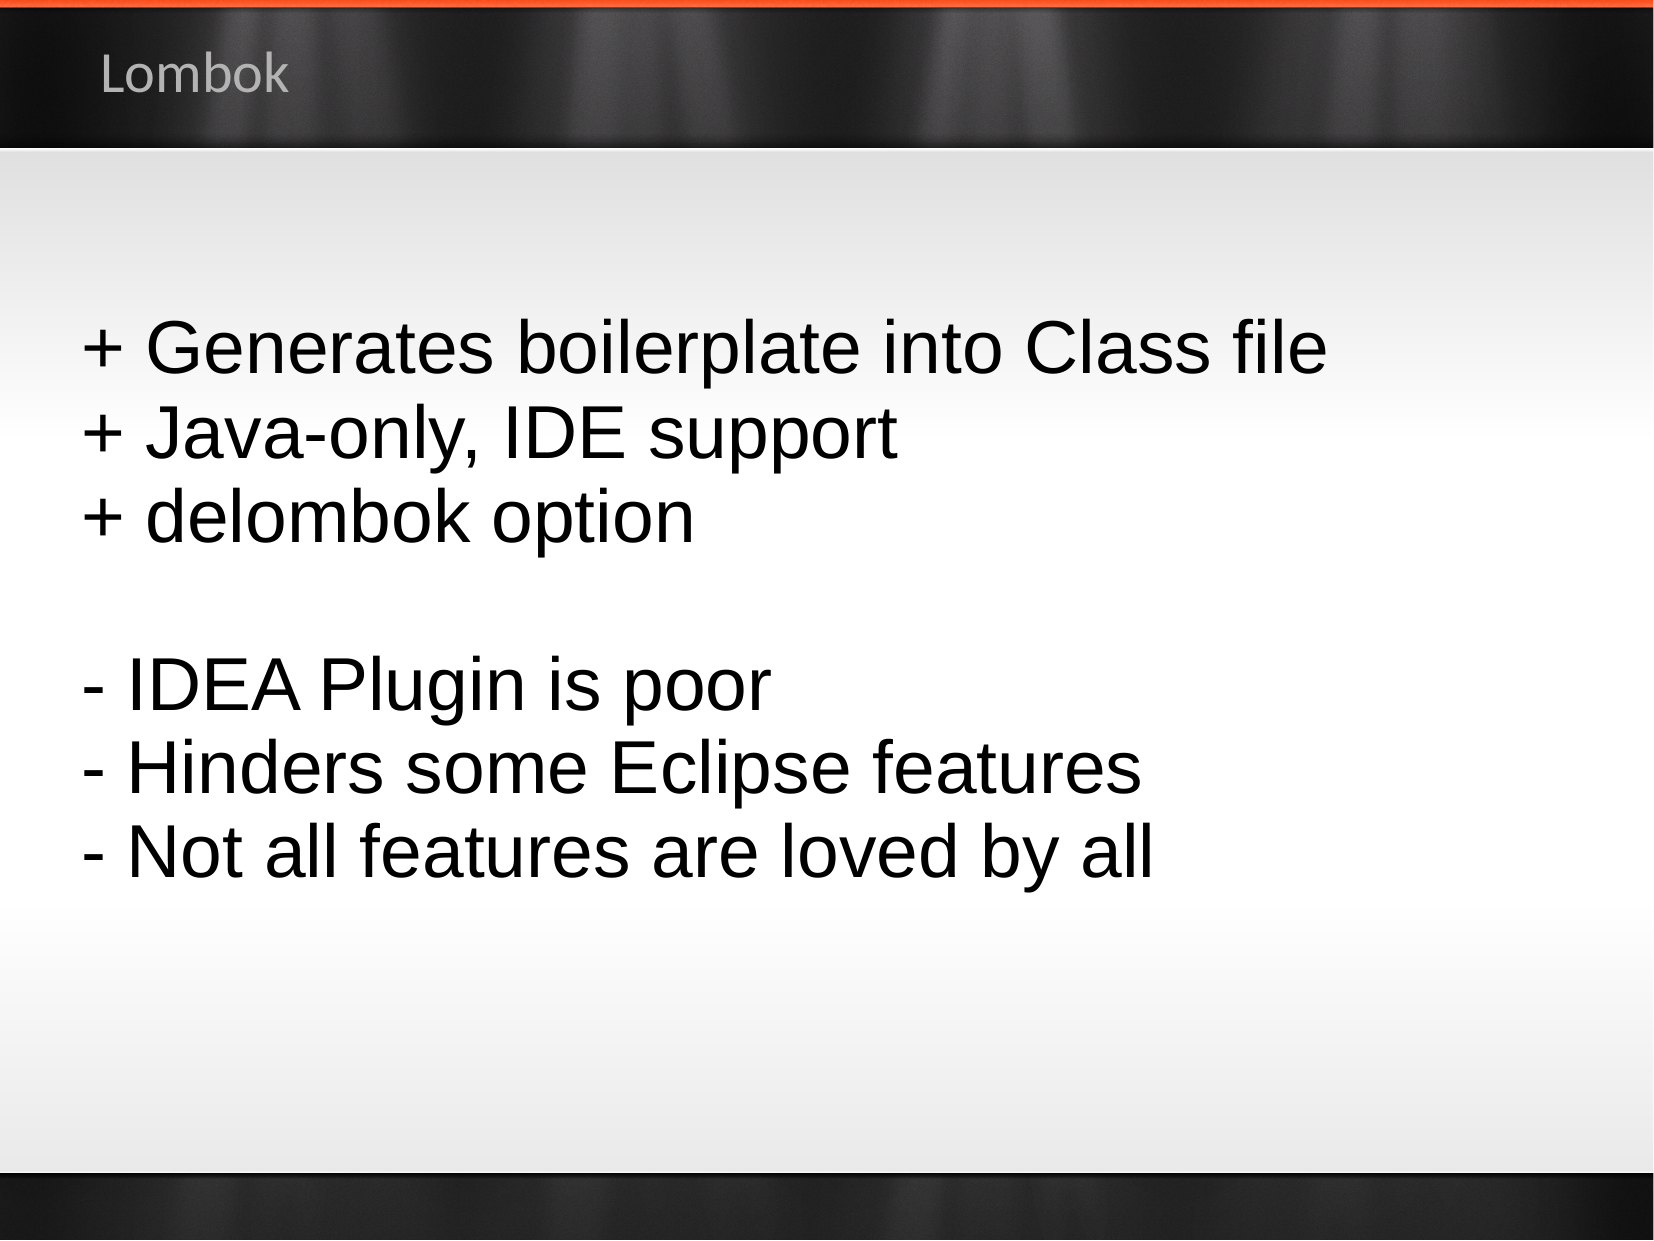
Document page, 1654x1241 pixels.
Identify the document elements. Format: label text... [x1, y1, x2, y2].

text_box + Generates boilerplate into Class file + Java-only, IDE support + delombok option - IDEA Plugin is poor - Hinders some Eclipse features - Not all features are loved by all [80, 306, 1570, 1125]
picture [0, 0, 1654, 1240]
title Lombok [100, 6, 1589, 151]
